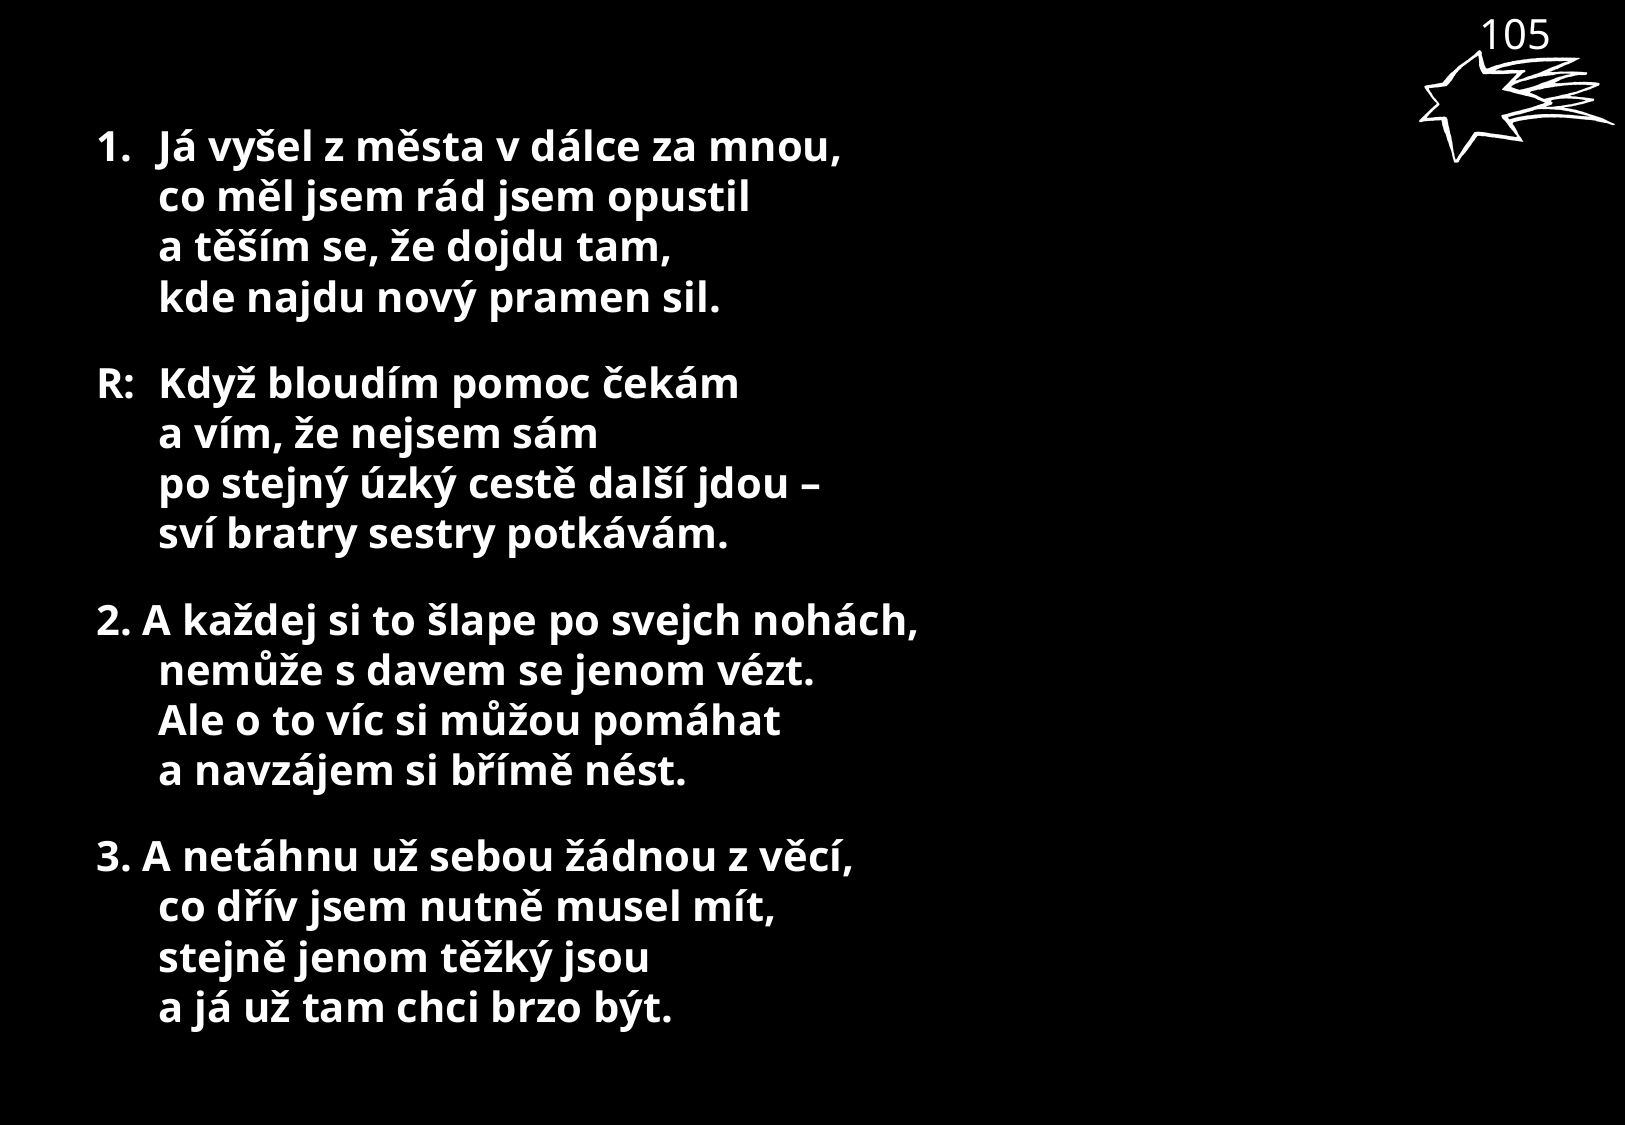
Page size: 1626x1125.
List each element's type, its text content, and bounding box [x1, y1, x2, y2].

text_box 105 [1405, 0, 1626, 66]
list Já vyšel z města v dálce za mnou, co měl jsem rád jsem opustil a těším se, že dojdu tam, kde najdu nový pramen sil. R: Když bloudím pomoc čekám a vím, že nejsem sám po stejný úzký cestě další jdou – sví bratry sestry potkávám. 2. A každej si to šlape po svejch nohách, nemůže s davem se jenom vézt. Ale o to víc si můžou pomáhat a navzájem si břímě nést. 3. A netáhnu už sebou žádnou z věcí, co dřív jsem nutně musel mít, stejně jenom těžký jsou a já už tam chci brzo být. [81, 112, 1544, 1101]
